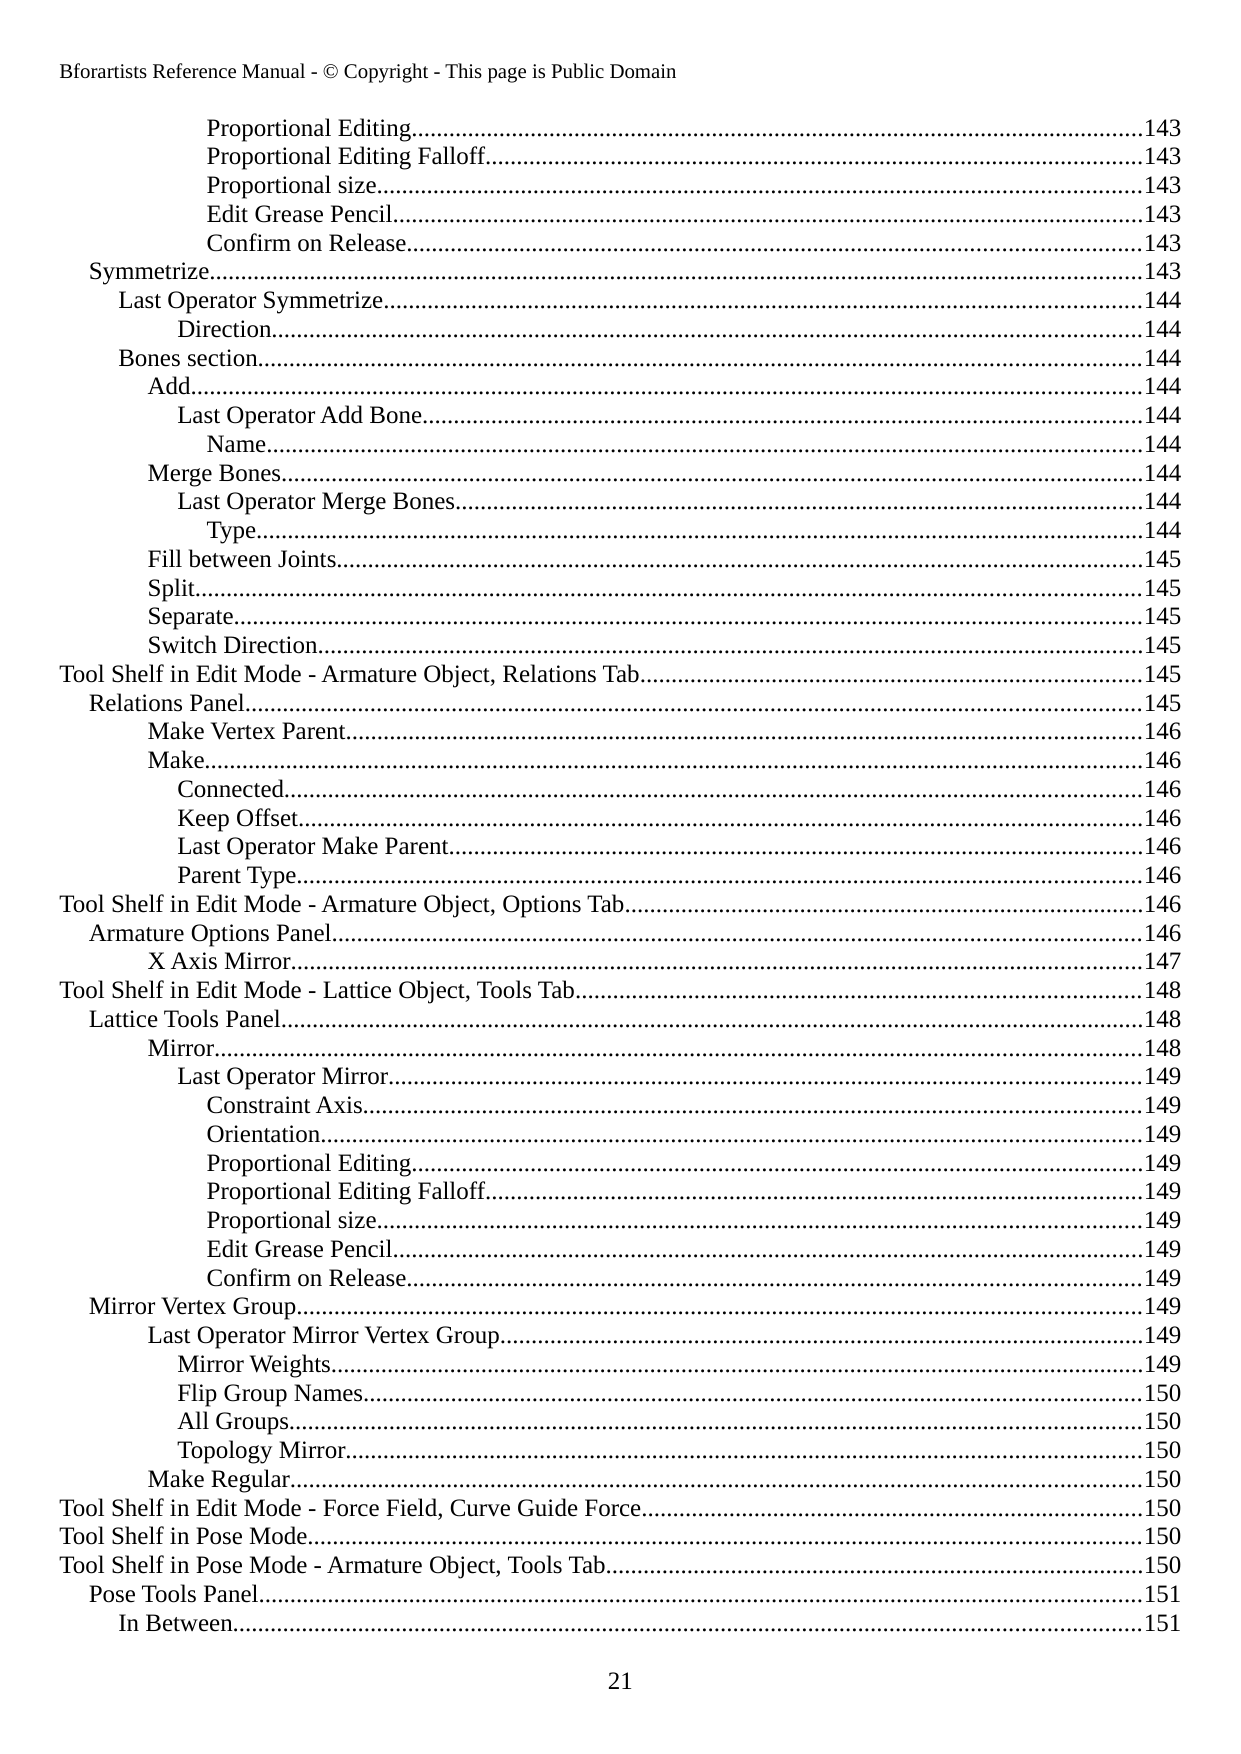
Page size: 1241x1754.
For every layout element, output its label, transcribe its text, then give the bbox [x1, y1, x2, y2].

text Keep Offset 146 [177, 803, 1181, 831]
text Proportional Editing 143 [206, 113, 1181, 141]
text Merge Bones 144 [147, 458, 1181, 486]
text Tool Shelf in Pose Mode - Armature Object, Tools Tab 150 [59, 1550, 1181, 1579]
text Constraint Axis 149 [206, 1090, 1181, 1119]
text Proportional Editing Falloff 143 [206, 141, 1181, 170]
text Confirm on Release 149 [206, 1263, 1181, 1291]
text Tool Shelf in Edit Mode - Armature Object, Relations Tab 145 [59, 659, 1181, 688]
text Tool Shelf in Edit Mode - Armature Object, Options Tab 146 [59, 889, 1181, 918]
text Add 144 [147, 371, 1181, 400]
text Confirm on Release 143 [206, 228, 1181, 256]
text Connected 146 [177, 774, 1181, 803]
text Mirror 148 [147, 1033, 1181, 1061]
text Lattice Tools Panel 148 [88, 1004, 1181, 1033]
text Flip Group Names 150 [177, 1378, 1181, 1406]
text Tool Shelf in Edit Mode - Lattice Object, Tools Tab 148 [59, 975, 1181, 1004]
text Tool Shelf in Pose Mode 150 [59, 1521, 1181, 1550]
text Parent Type 146 [177, 860, 1181, 889]
text Make 146 [147, 745, 1181, 774]
text Edit Grease Pencil 149 [206, 1234, 1181, 1263]
text Switch Direction 145 [147, 630, 1181, 659]
text Type 144 [206, 515, 1181, 544]
text Relations Panel 145 [88, 688, 1181, 716]
text Separate 145 [147, 601, 1181, 630]
text Name 144 [206, 429, 1181, 458]
text Proportional size 143 [206, 170, 1181, 199]
text Split 145 [147, 573, 1181, 601]
text Topology Mirror 150 [177, 1435, 1181, 1464]
text Mirror Vertex Group 149 [88, 1291, 1181, 1320]
text Last Operator Mirror Vertex Group 149 [147, 1320, 1181, 1349]
text Mirror Weights 149 [177, 1349, 1181, 1378]
text Pose Tools Panel 151 [88, 1579, 1181, 1608]
text Armature Options Panel 146 [88, 918, 1181, 946]
text In Between 151 [118, 1608, 1181, 1636]
text Last Operator Add Bone 144 [177, 400, 1181, 429]
text Last Operator Make Parent 146 [177, 831, 1181, 860]
text Bones section 144 [118, 343, 1181, 371]
text Last Operator Merge Bones 144 [177, 486, 1181, 515]
text Edit Grease Pencil 143 [206, 199, 1181, 228]
text Proportional size 149 [206, 1205, 1181, 1234]
text Proportional Editing 149 [206, 1148, 1181, 1176]
text Orientation 149 [206, 1119, 1181, 1148]
text Last Operator Symmetrize 144 [118, 285, 1181, 314]
text Last Operator Mirror 149 [177, 1061, 1181, 1090]
text Direction 144 [177, 314, 1181, 343]
text X Axis Mirror 147 [147, 946, 1181, 975]
text Fill between Joints 145 [147, 544, 1181, 573]
text Symmetrize 143 [88, 256, 1181, 285]
text Make Vertex Parent 146 [147, 716, 1181, 745]
text Make Regular 150 [147, 1464, 1181, 1493]
text All Groups 150 [177, 1406, 1181, 1435]
text Tool Shelf in Edit Mode - Force Field, Curve Guide Force 150 [59, 1493, 1181, 1521]
text Proportional Editing Falloff 149 [206, 1176, 1181, 1205]
